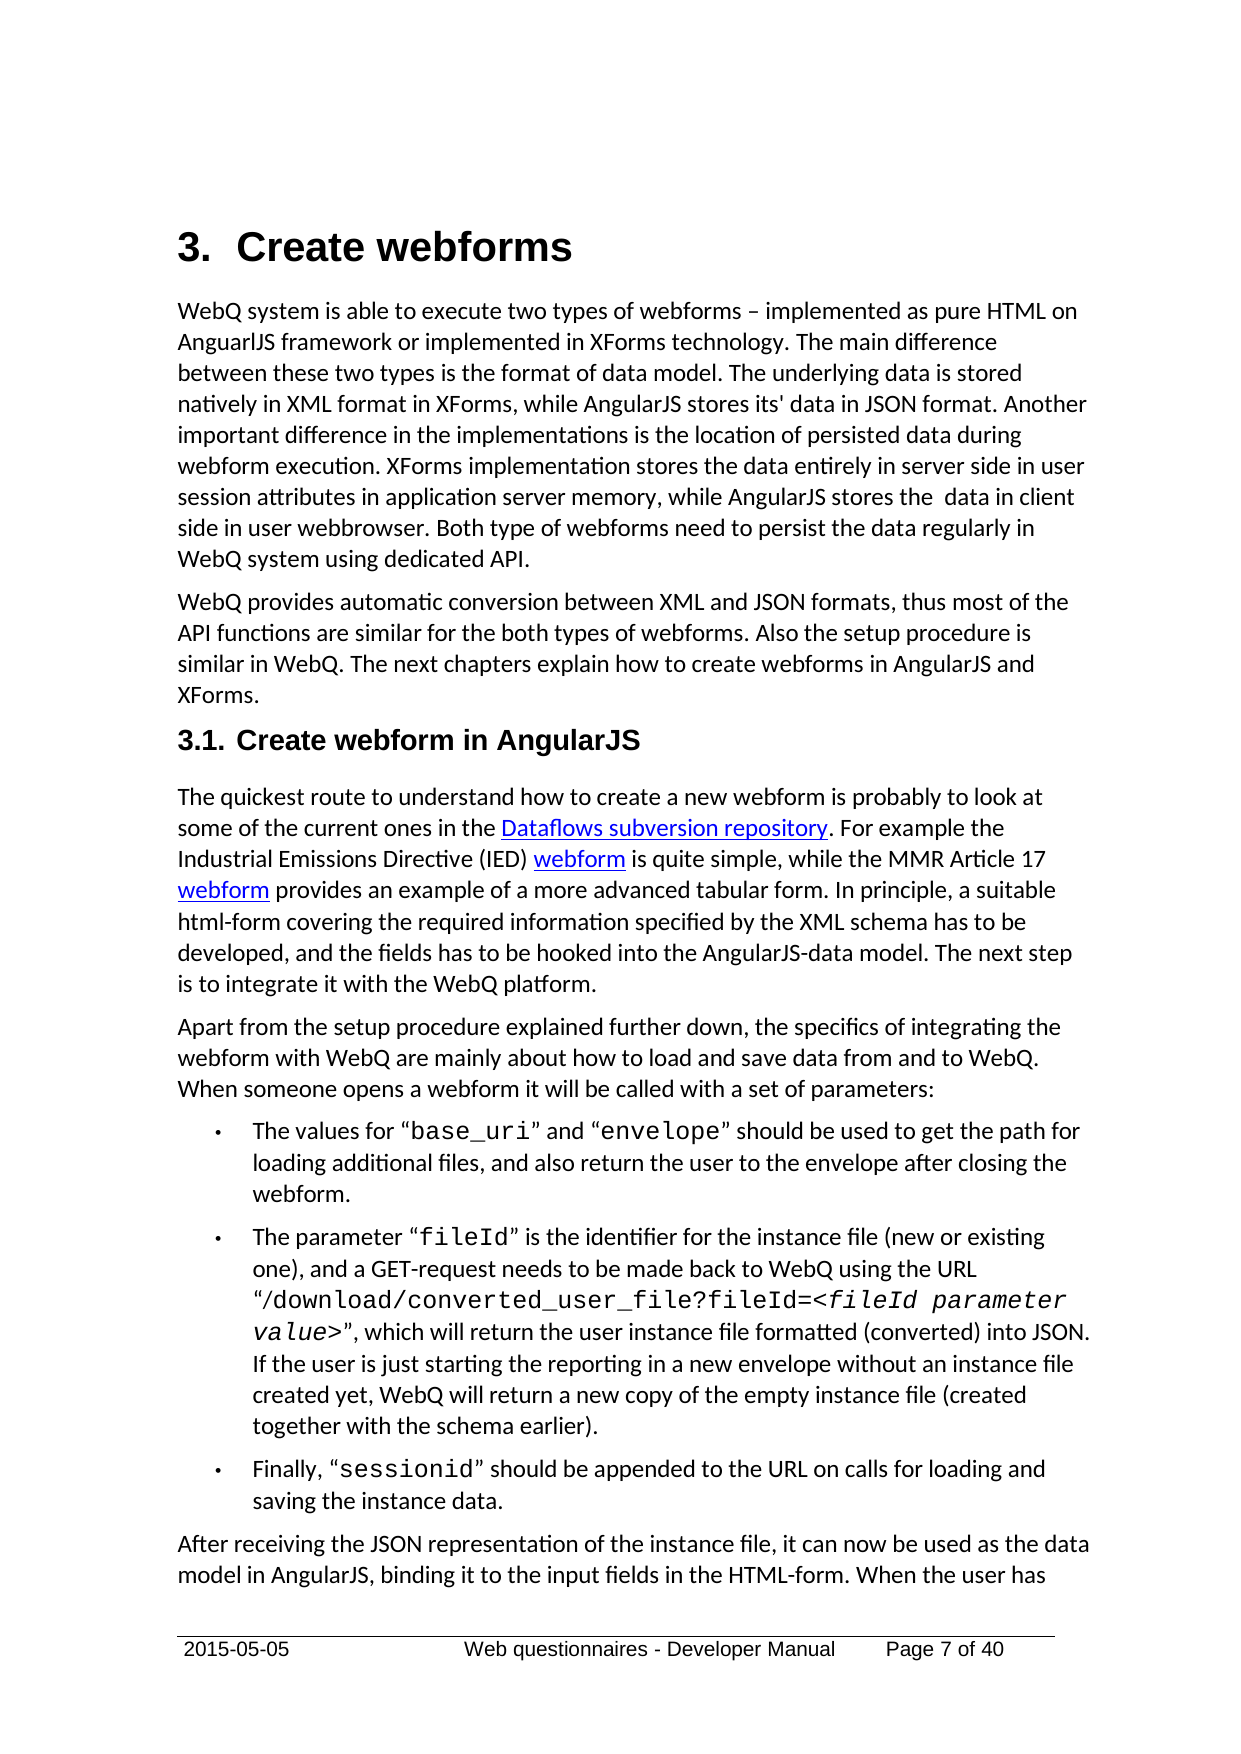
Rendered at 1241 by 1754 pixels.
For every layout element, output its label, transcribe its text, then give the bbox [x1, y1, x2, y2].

list Finally, “sessionid” should be appended to the URL on calls for loading and saving the instance data. [215, 1453, 1092, 1516]
list The parameter “fileId” is the identifier for the instance file (new or existing one), and a GET-request needs to be made back to WebQ using the URL “/download/converted_user_file?fileId=<fileId parameter value>”, which will return the user instance file formatted (converted) into JSON. If the user is just starting the reporting in a new envelope without an instance file created yet, WebQ will return a new copy of the empty instance file (created together with the schema earlier). [215, 1221, 1092, 1441]
text WebQ provides automatic conversion between XML and JSON formats, thus most of the API functions are similar for the both types of webforms. Also the setup procedure is similar in WebQ. The next chapters explain how to create webforms in AngularJS and XForms. [177, 586, 1092, 710]
text After receiving the JSON representation of the instance file, it can now be used as the data model in AngularJS, binding it to the input fields in the HTML-form. When the user has [177, 1528, 1092, 1590]
text Apart from the setup procedure explained further down, the specifics of integrating the webform with WebQ are mainly about how to load and save data from and to WebQ. When someone opens a webform it will be called with a set of parameters: [177, 1010, 1092, 1103]
list The values for “base_uri” and “envelope” should be used to get the path for loading additional files, and also return the user to the envelope after closing the webform. [215, 1115, 1092, 1209]
text The quickest route to understand how to create a new webform is probably to look at some of the current ones in the Dataflows subversion repository. For example the Industrial Emissions Directive (IED) webform is quite simple, while the MMR Article 17 webform provides an example of a more advanced tabular form. In principle, a suitable html-form covering the required information specified by the XML schema has to be developed, and the fields has to be hooked into the AngularJS-data model. The next step is to integrate it with the WebQ platform. [177, 781, 1092, 999]
subtitle Create webform in AngularJS [177, 723, 1092, 757]
text WebQ system is able to execute two types of webforms – implemented as pure HTML on AnguarlJS framework or implemented in XForms technology. The main difference between these two types is the format of data model. The underlying data is stored natively in XML format in XForms, while AngularJS stores its' data in JSON format. Another important difference in the implementations is the location of persisted data during webform execution. XForms implementation stores the data entirely in server side in user session attributes in application server memory, while AngularJS stores the data in client side in user webbrowser. Both type of webforms need to persist the data regularly in WebQ system using dedicated API. [177, 295, 1092, 574]
subtitle Create webforms [177, 222, 1092, 270]
